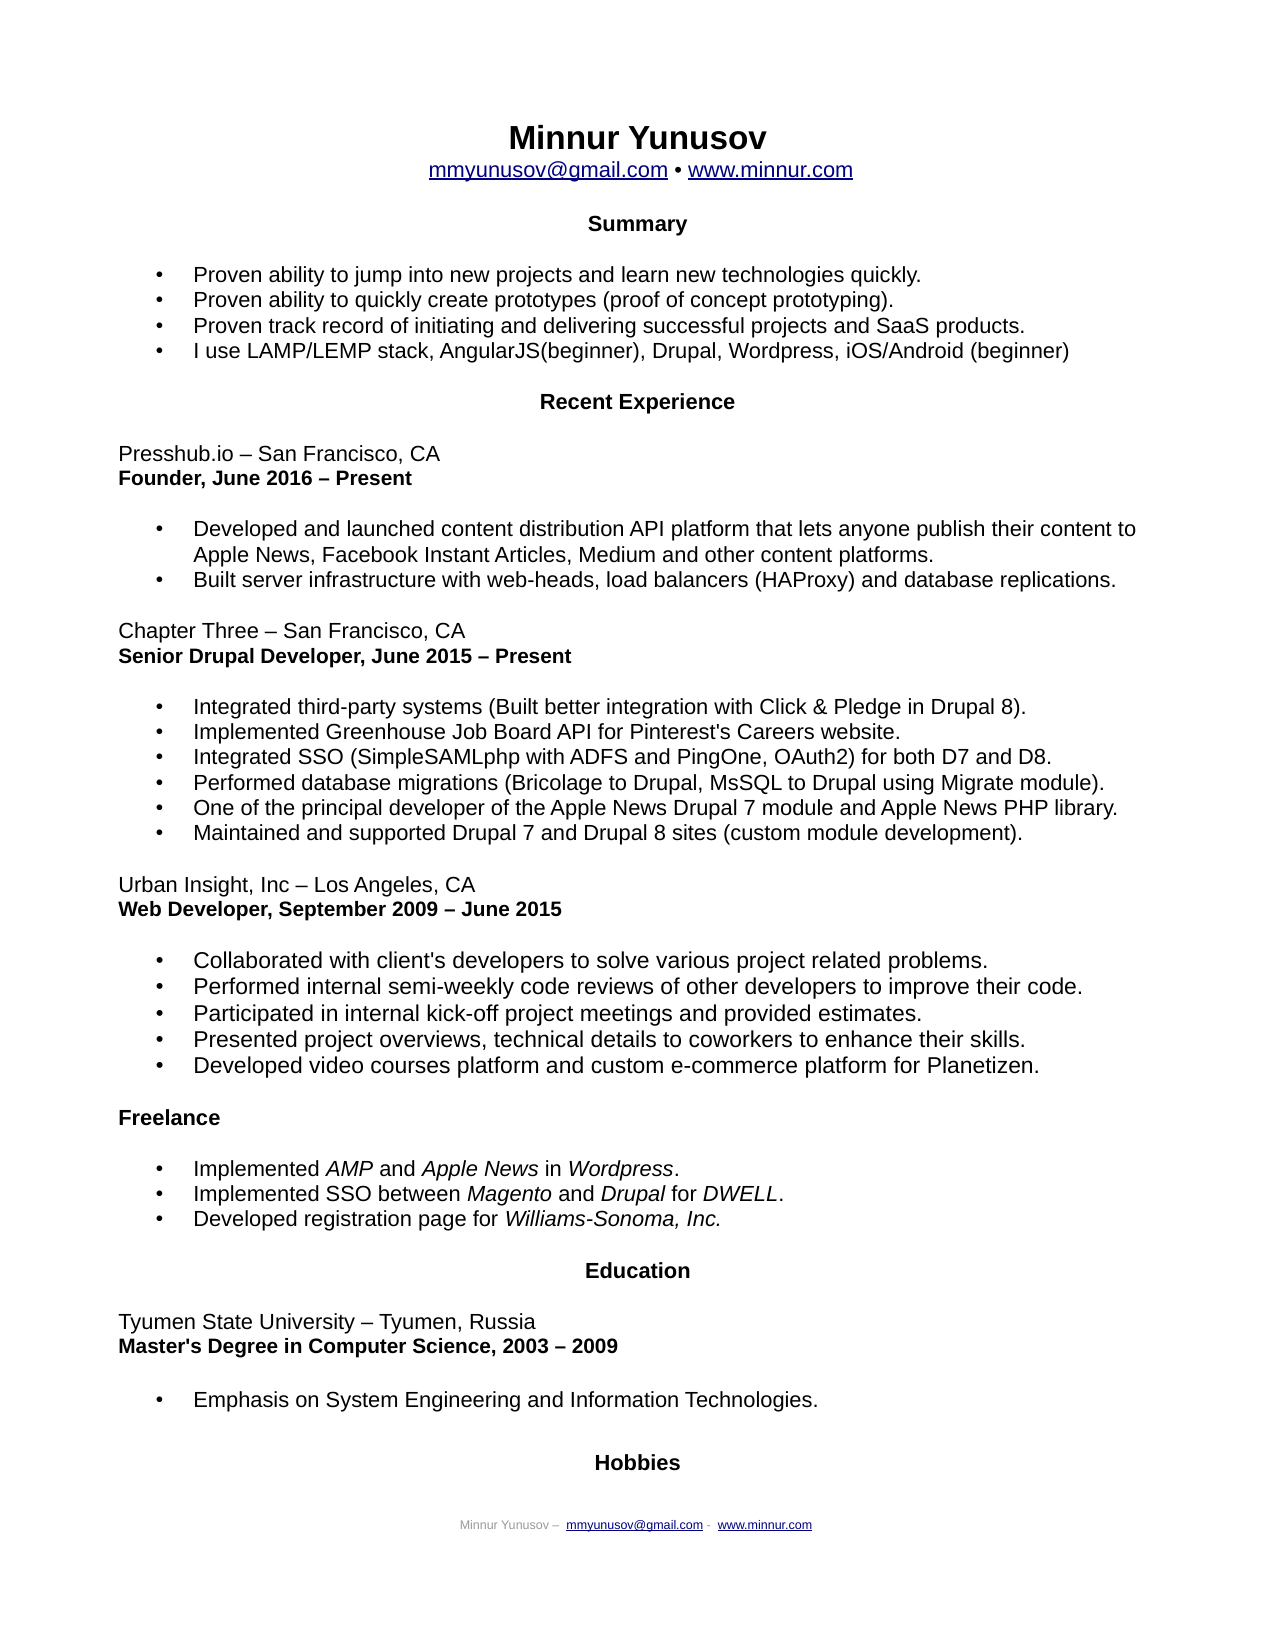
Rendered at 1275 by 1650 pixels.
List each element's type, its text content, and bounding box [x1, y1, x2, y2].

list Developed and launched content distribution API platform that lets anyone publish their content to Apple News, Facebook Instant Articles, Medium and other content platforms. [156, 516, 1157, 567]
text Presshub.io – San Francisco, CA [118, 441, 1157, 466]
list Collaborated with client's developers to solve various project related problems. [156, 947, 1157, 973]
text Hobbies [118, 1450, 1157, 1475]
list Proven ability to jump into new projects and learn new technologies quickly. [156, 262, 1157, 287]
list Performed database migrations (Bricolage to Drupal, MsSQL to Drupal using Migrate module). [156, 769, 1157, 795]
list Developed registration page for Williams-Sonoma, Inc. [156, 1206, 1157, 1231]
list Built server infrastructure with web-heads, load balancers (HAProxy) and database replications. [156, 567, 1157, 592]
text Founder, June 2016 – Present [118, 466, 1157, 490]
text Summary [118, 211, 1157, 236]
text Urban Insight, Inc – Los Angeles, CA [118, 871, 1157, 897]
text Web Developer, September 2009 – June 2015 [118, 897, 1157, 921]
list Maintained and supported Drupal 7 and Drupal 8 sites (custom module development). [156, 820, 1157, 845]
list Proven ability to quickly create prototypes (proof of concept prototyping). [156, 287, 1157, 312]
list Proven track record of initiating and delivering successful projects and SaaS products. [156, 312, 1157, 338]
text Freelance [118, 1105, 1157, 1130]
list Presented project overviews, technical details to coworkers to enhance their skills. [156, 1026, 1157, 1052]
list Developed video courses platform and custom e-commerce platform for Planetizen. [156, 1052, 1157, 1079]
list One of the principal developer of the Apple News Drupal 7 module and Apple News PHP library. [156, 795, 1157, 820]
list Performed internal semi-weekly code reviews of other developers to improve their code. [156, 973, 1157, 1000]
text Tyumen State University – Tyumen, Russia [118, 1309, 1157, 1334]
text mmyunusov@gmail.com • www.minnur.com [118, 157, 1157, 182]
list Integrated third-party systems (Built better integration with Click & Pledge in Drupal 8). [156, 694, 1157, 719]
text Education [118, 1257, 1157, 1283]
list Implemented Greenhouse Job Board API for Pinterest's Careers website. [156, 719, 1157, 744]
text Recent Experience [118, 389, 1157, 414]
list I use LAMP/LEMP stack, AngularJS(beginner), Drupal, Wordpress, iOS/Android (beginner) [156, 338, 1157, 363]
text Master's Degree in Computer Science, 2003 – 2009 [118, 1334, 1157, 1358]
text Chapter Three – San Francisco, CA [118, 618, 1157, 643]
text Senior Drupal Developer, June 2015 – Present [118, 643, 1157, 667]
text Minnur Yunusov [118, 118, 1157, 157]
list Implemented SSO between Magento and Drupal for DWELL. [156, 1181, 1157, 1206]
list Implemented AMP and Apple News in Wordpress. [156, 1156, 1157, 1181]
list Emphasis on System Engineering and Information Technologies. [156, 1387, 1157, 1412]
list Integrated SSO (SimpleSAMLphp with ADFS and PingOne, OAuth2) for both D7 and D8. [156, 744, 1157, 769]
list Participated in internal kick-off project meetings and provided estimates. [156, 1000, 1157, 1026]
